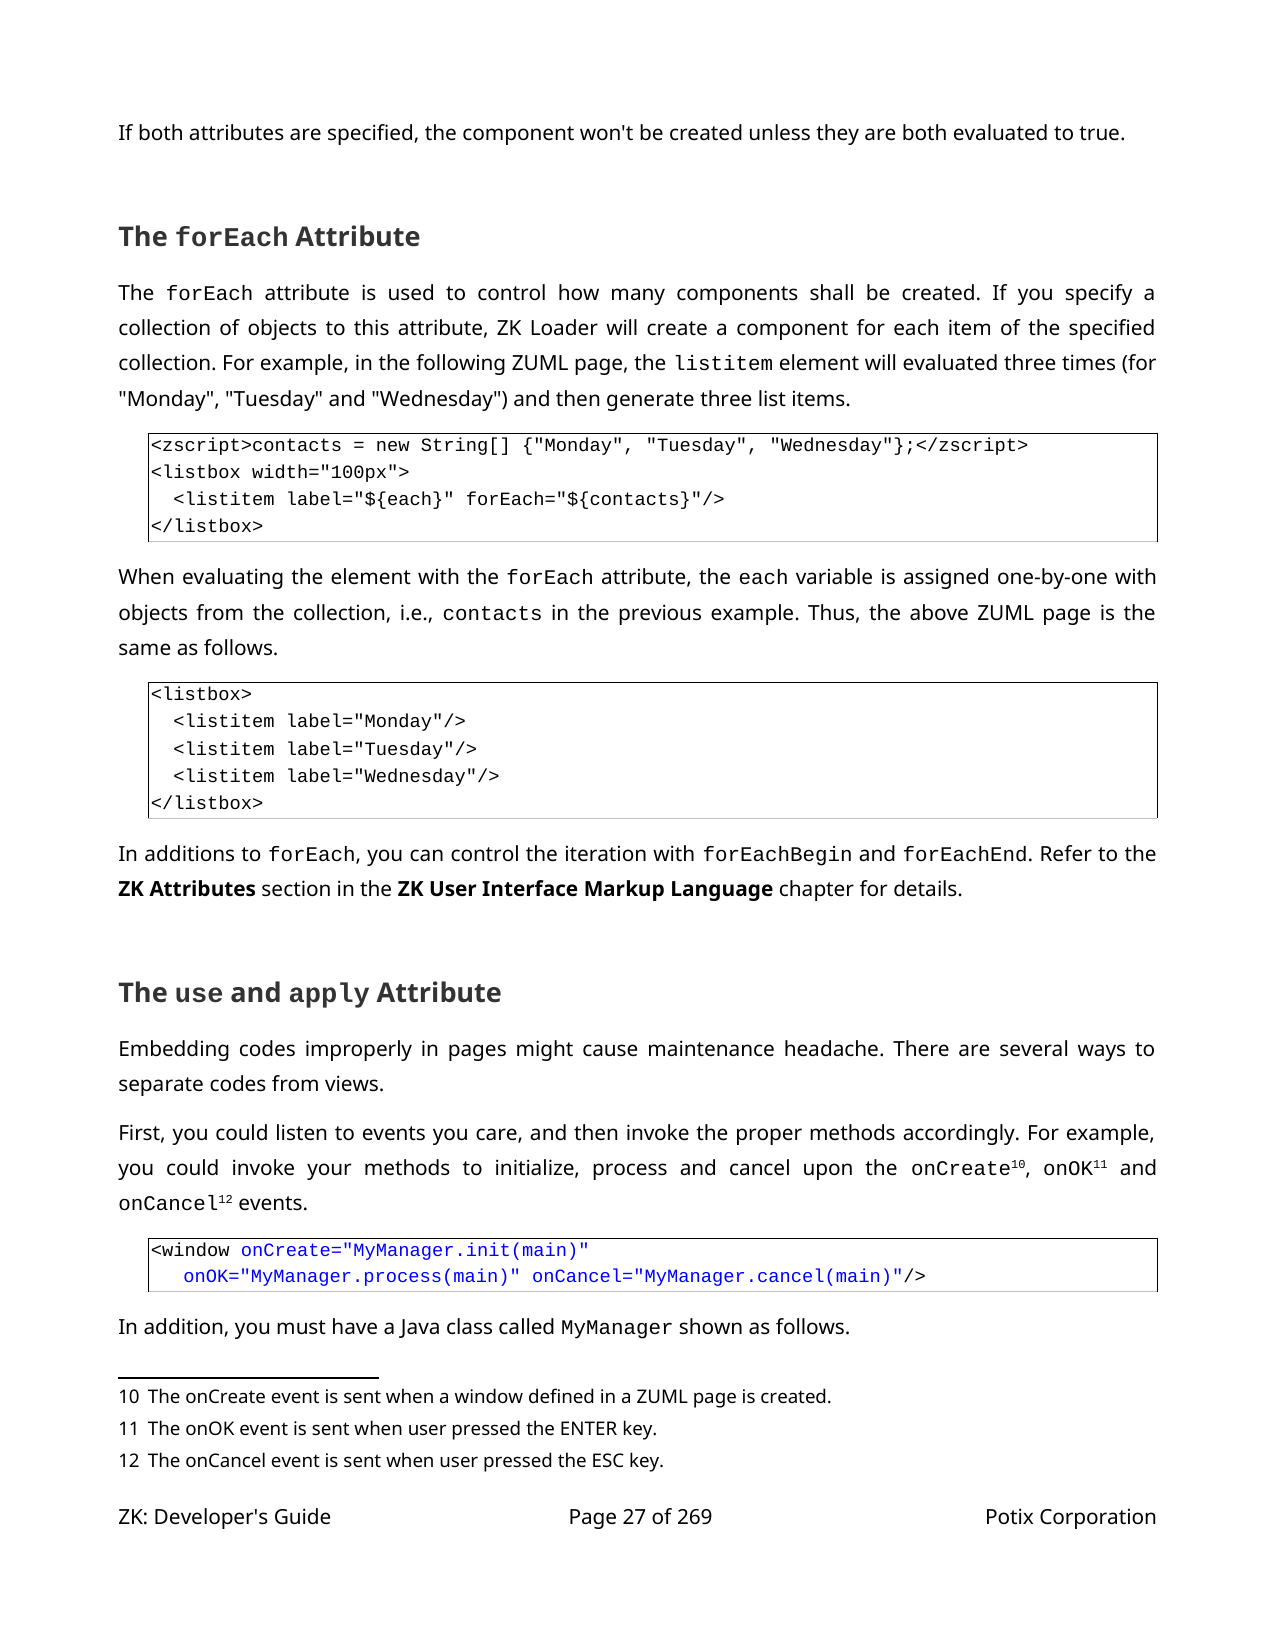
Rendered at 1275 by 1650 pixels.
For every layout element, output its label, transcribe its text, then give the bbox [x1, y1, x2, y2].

text <listitem label="${each}" forEach="${contacts}"/> [149, 487, 1157, 511]
text <listitem label="Tuesday"/> [149, 736, 1157, 761]
text The onOK event is sent when user pressed the ENTER key. [118, 1416, 1157, 1441]
text <listbox width="100px"> [149, 460, 1157, 484]
text <listitem label="Wednesday"/> [149, 764, 1157, 788]
text First, you could listen to events you care, and then invoke the proper methods accordingly. For example, you could invoke your methods to initialize, process and cancel upon the onCreate, onOK and onCancel events. [118, 1118, 1157, 1217]
text In addition, you must have a Java class called MyManager shown as follows. [118, 1312, 1157, 1341]
text <listbox> [149, 683, 1157, 706]
text Embedding codes improperly in pages might cause maintenance headache. There are several ways to separate codes from views. [118, 1034, 1157, 1097]
text </listbox> [149, 791, 1157, 818]
text The onCancel event is sent when user pressed the ESC key. [118, 1447, 1157, 1473]
text </listbox> [149, 514, 1157, 541]
text The forEach attribute is used to control how many components shall be created. If you specify a collection of objects to this attribute, ZK Loader will create a component for each item of the specified collection. For example, in the following ZUML page, the listitem element will evaluated three times (for "Monday", "Tuesday" and "Wednesday") and then generate three list items. [118, 278, 1157, 412]
text In additions to forEach, you can control the iteration with forEachBegin and forEachEnd. Refer to the ZK Attributes section in the ZK User Interface Markup Language chapter for details. [118, 839, 1157, 902]
text <window onCreate="MyManager.init(main)" onOK="MyManager.process(main)" onCancel="MyManager.cancel(main)"/> [149, 1239, 1157, 1291]
text <listitem label="Monday"/> [149, 709, 1157, 733]
text The onCreate event is sent when a window defined in a ZUML page is created. [118, 1384, 1157, 1409]
subtitle The forEach Attribute [118, 217, 1157, 254]
text If both attributes are specified, the component won't be created unless they are both evaluated to true. [118, 118, 1157, 146]
text <zscript>contacts = new String[] {"Monday", "Tuesday", "Wednesday"};</zscript> [149, 434, 1157, 457]
subtitle The use and apply Attribute [118, 973, 1157, 1010]
text When evaluating the element with the forEach attribute, the each variable is assigned one-by-one with objects from the collection, i.e., contacts in the previous example. Thus, the above ZUML page is the same as follows. [118, 562, 1157, 661]
